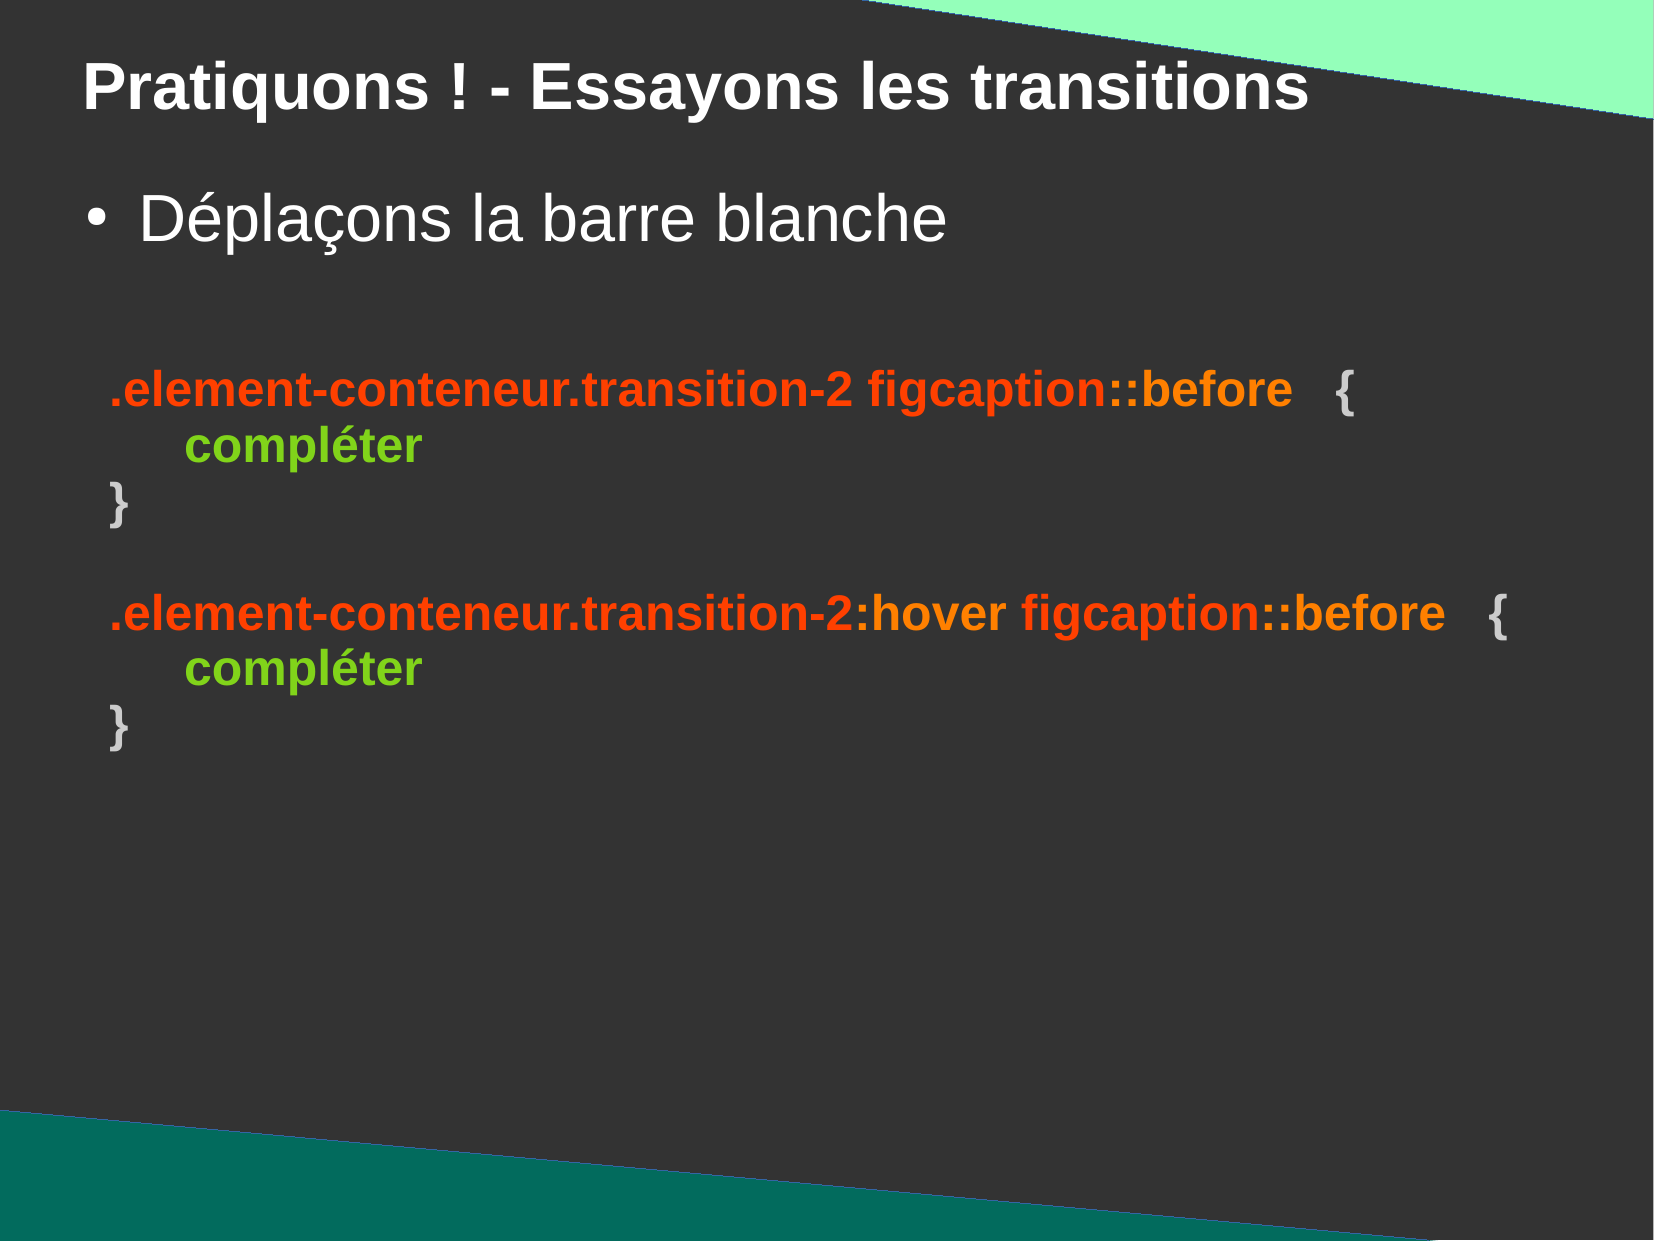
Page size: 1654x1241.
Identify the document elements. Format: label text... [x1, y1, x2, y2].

title Pratiquons ! - Essayons les transitions [82, 49, 1630, 199]
text_box [862, 0, 1654, 120]
text_box .element-conteneur.transition-2 figcaption::before { compléter } .element-conteneur.transition-2:hover figcaption::before { compléter } [94, 354, 1560, 816]
list Déplaçons la barre blanche [67, 180, 1607, 461]
